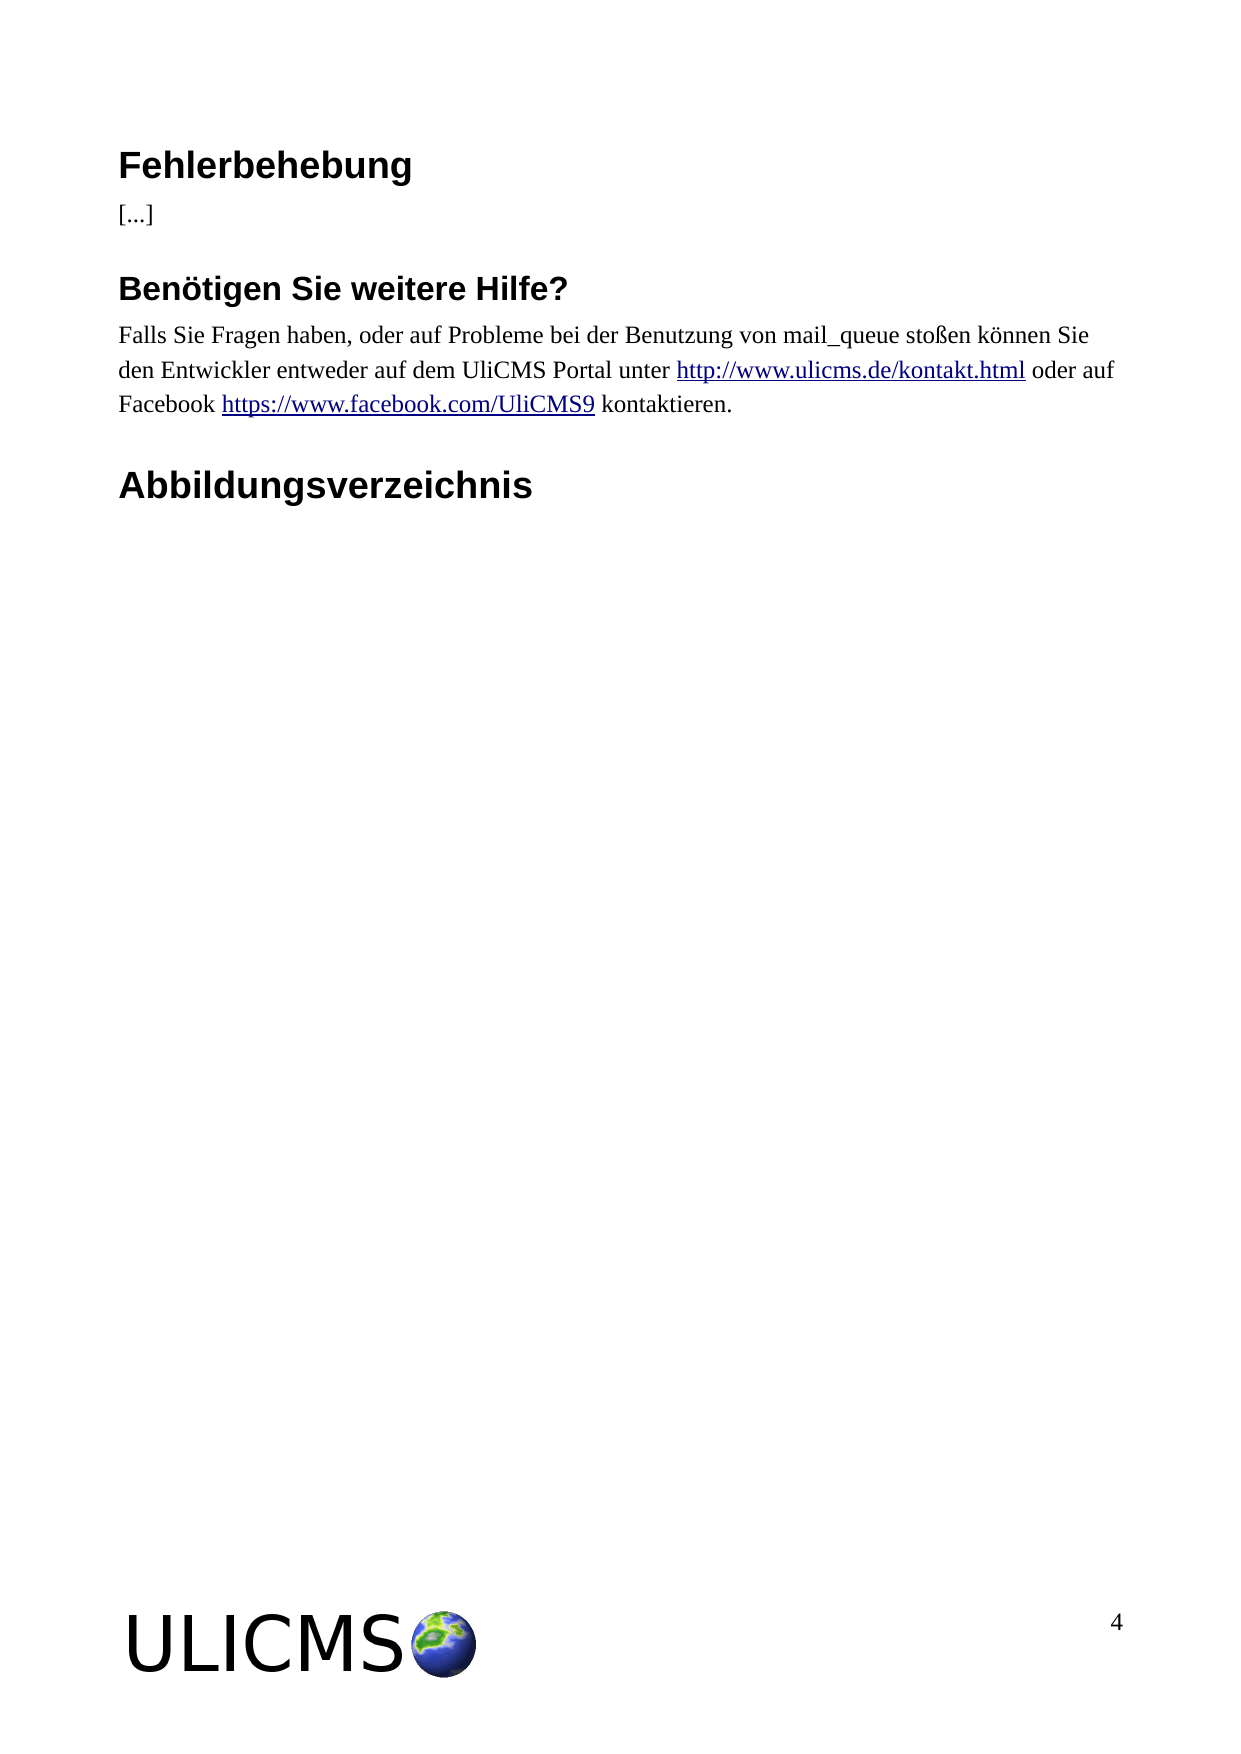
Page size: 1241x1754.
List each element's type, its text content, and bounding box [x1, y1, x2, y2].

subtitle Abbildungsverzeichnis [118, 463, 1123, 507]
subtitle Fehlerbehebung [118, 143, 1123, 187]
text [...] [118, 199, 1123, 228]
text Falls Sie Fragen haben, oder auf Probleme bei der Benutzung von mail_queue stoßen können Sie den Entwickler entweder auf dem UliCMS Portal unter http://www.ulicms.de/kontakt.html oder auf Facebook https://www.facebook.com/UliCMS9 kontaktieren. [118, 320, 1123, 418]
picture [118, 1607, 479, 1681]
